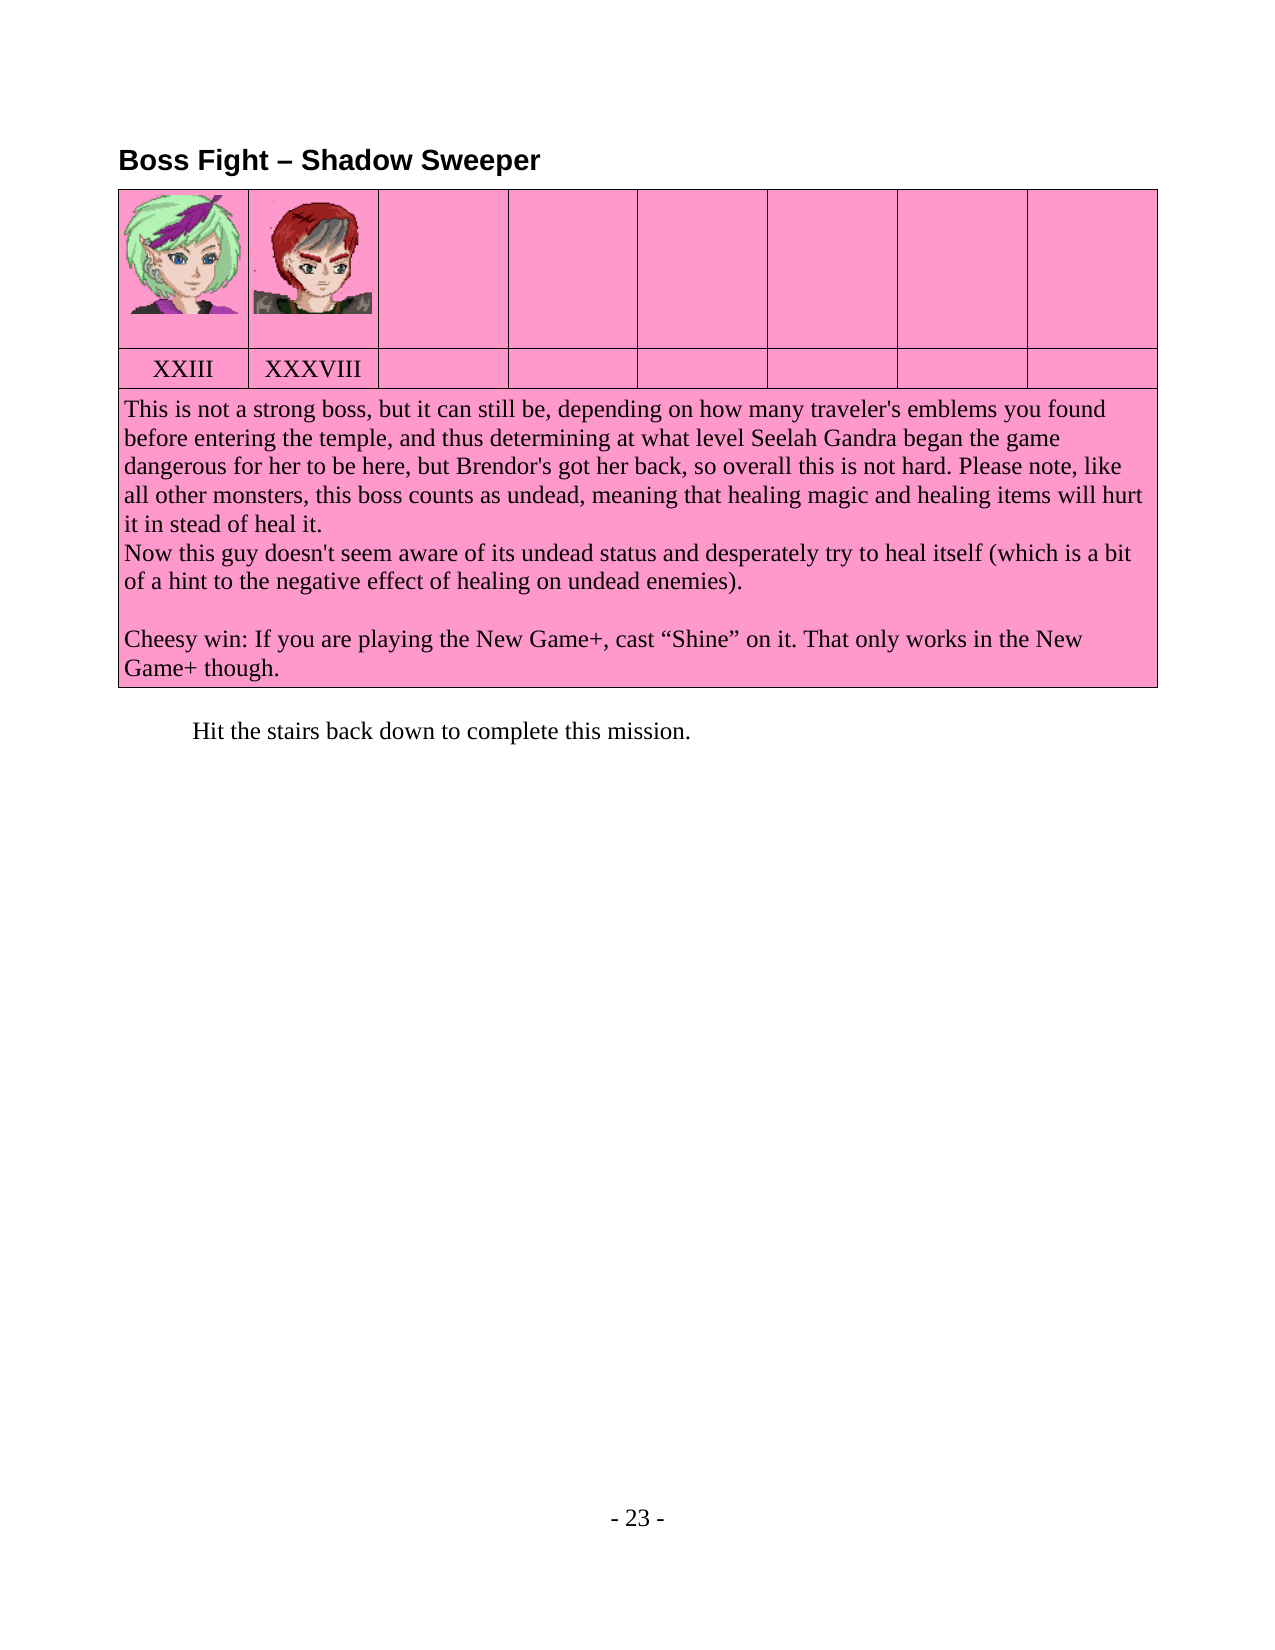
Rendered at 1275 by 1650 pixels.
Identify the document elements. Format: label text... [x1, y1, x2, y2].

text Hit the stairs back down to complete this mission. [118, 716, 1157, 745]
table_header [249, 190, 378, 348]
table_cell [898, 349, 1027, 388]
picture [253, 195, 372, 314]
table_cell [768, 349, 897, 388]
table_header [119, 190, 248, 348]
table_cell [509, 349, 637, 388]
subtitle Boss Fight – Shadow Sweeper [118, 143, 1157, 177]
picture [123, 195, 243, 314]
table_header [1028, 190, 1157, 348]
table_header [509, 190, 637, 348]
table_header [379, 190, 508, 348]
table_cell This is not a strong boss, but it can still be, depending on how many traveler's emblems you found before entering the temple, and thus determining at what level Seelah Gandra began the game dangerous for her to be here, but Brendor's got her back, so overall this is not hard. Please note, like all other monsters, this boss counts as undead, meaning that healing magic and healing items will hurt it in stead of heal it. Now this guy doesn't seem aware of its undead status and desperately try to heal itself (which is a bit of a hint to the negative effect of healing on undead enemies). Cheesy win: If you are playing the New Game+, cast “Shine” on it. That only works in the New Game+ though. [119, 389, 1157, 687]
table_header [638, 190, 767, 348]
table_header [768, 190, 897, 348]
table_cell [1028, 349, 1157, 388]
table_cell XXIII [119, 349, 248, 388]
table_header [898, 190, 1027, 348]
table_cell XXXVIII [249, 349, 378, 388]
table_cell [379, 349, 508, 388]
table_cell [638, 349, 767, 388]
